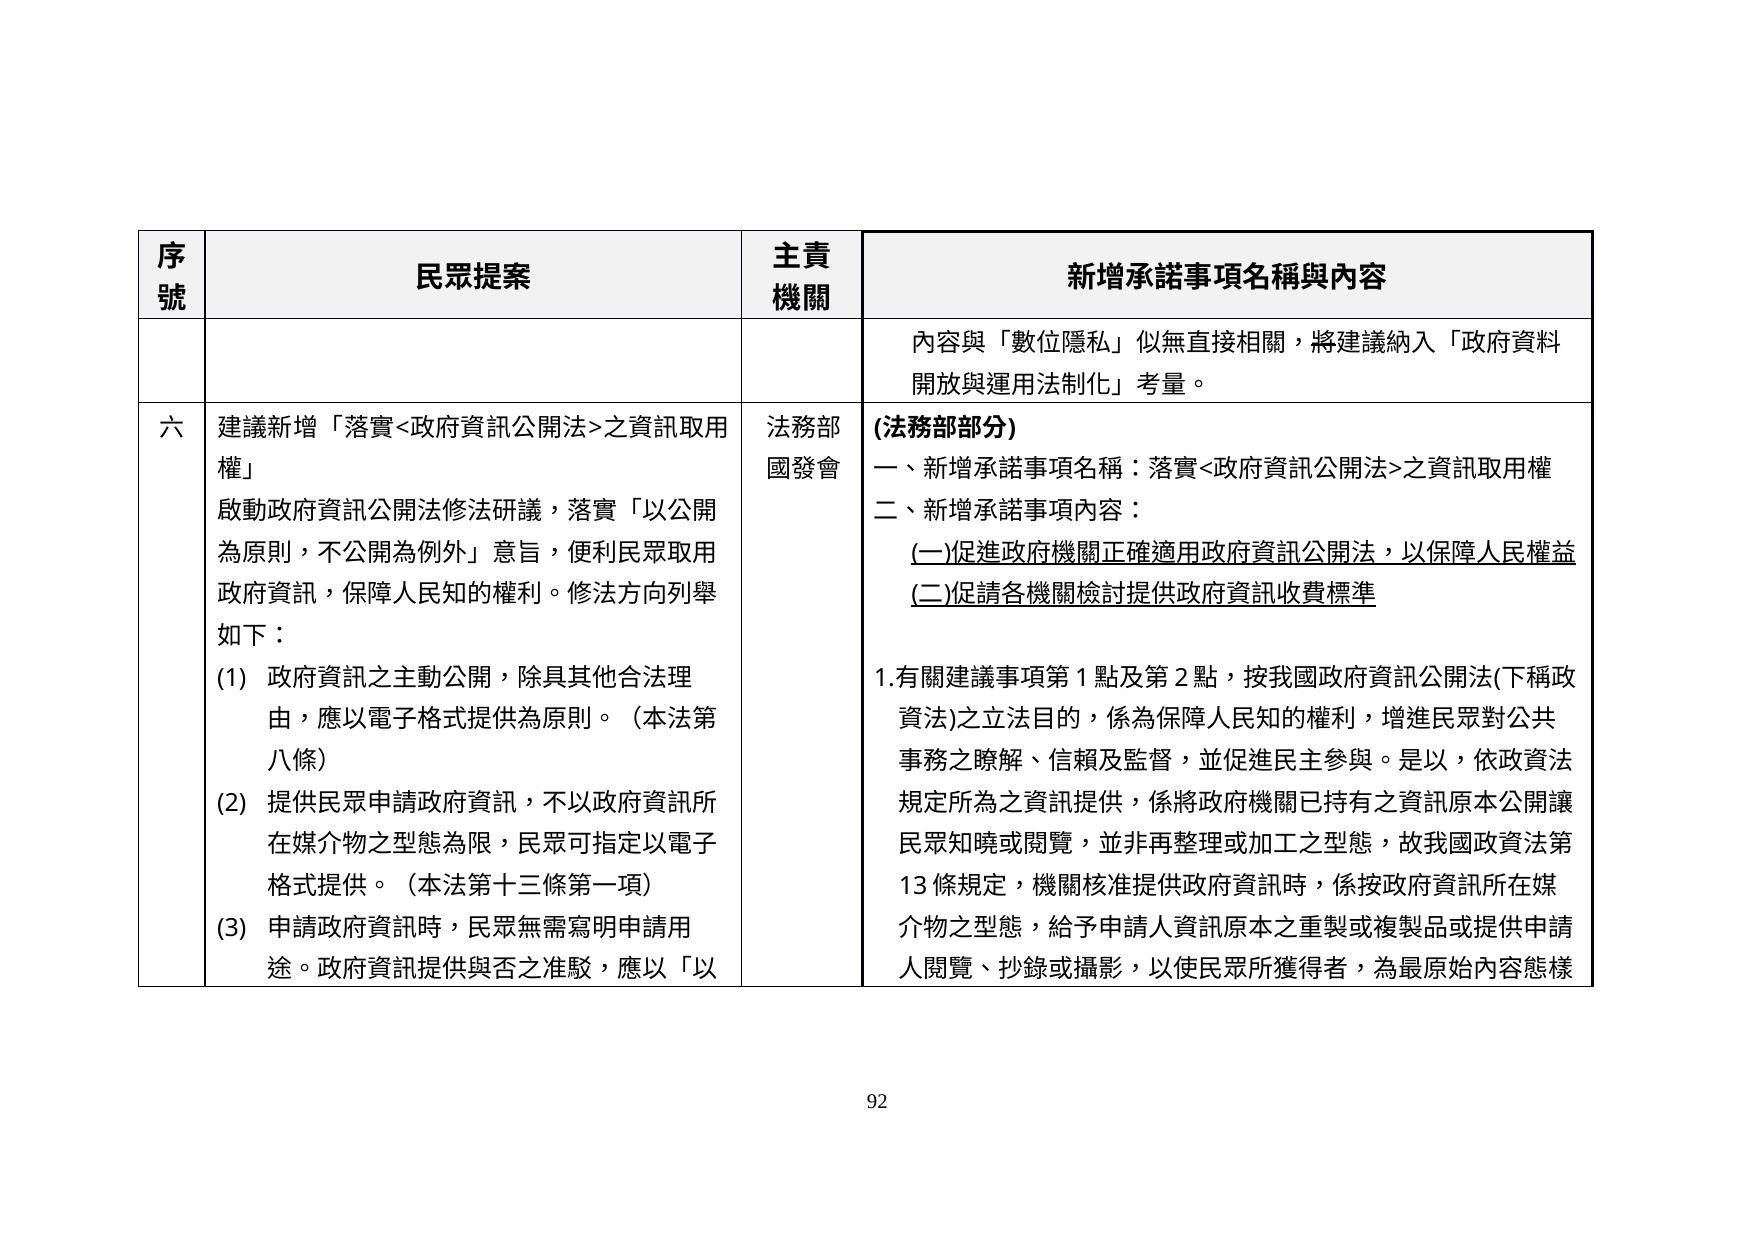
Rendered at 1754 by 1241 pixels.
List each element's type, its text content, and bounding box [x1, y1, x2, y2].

table_cell 建議新增「落實<政府資訊公開法>之資訊取用權」 啟動政府資訊公開法修法研議，落實「以公開為原則，不公開為例外」意旨，便利民眾取用政府資訊，保障人民知的權利。修法方向列舉如下： 政府資訊之主動公開，除具其他合法理由，應以電子格式提供為原則。（本法第八條） 提供民眾申請政府資訊，不以政府資訊所在媒介物之型態為限，民眾可指定以電子格式提供。（本法第十三條第一項） 申請政府資訊時，民眾無需寫明申請用途。政府資訊提供與否之准駁，應以「以 [206, 403, 741, 986]
table_header 主責 機關 [742, 231, 861, 317]
table_cell [139, 319, 204, 402]
table_cell (法務部部分) 一、新增承諾事項名稱：落實<政府資訊公開法>之資訊取用權 二、新增承諾事項內容： (一)促進政府機關正確適用政府資訊公開法，以保障人民權益 (二)促請各機關檢討提供政府資訊收費標準 1.有關建議事項第1點及第2點，按我國政府資訊公開法(下稱政資法)之立法目的，係為保障人民知的權利，增進民眾對公共事務之瞭解、信賴及監督，並促進民主參與。是以，依政資法規定所為之資訊提供，係將政府機關已持有之資訊原本公開讓民眾知曉或閱覽，並非再整理或加工之型態，故我國政資法第13條規定，機關核准提供政府資訊時，係按政府資訊所在媒介物之型態，給予申請人資訊原本之重製或複製品或提供申請人閱覽、抄錄或攝影，以使民眾所獲得者，為最原始內容態樣 [864, 403, 1591, 986]
table_cell [742, 319, 861, 402]
table_cell [206, 319, 741, 402]
table_cell 內容與「數位隱私」似無直接相關，將建議納入「政府資料開放與運用法制化」考量。 [864, 319, 1591, 402]
table_cell 法務部 國發會 [742, 403, 861, 986]
table_cell 六 [139, 403, 204, 986]
table_header 民眾提案 [206, 231, 741, 317]
table_header 序號 [139, 231, 204, 317]
table_header 新增承諾事項名稱與內容 [864, 233, 1591, 317]
